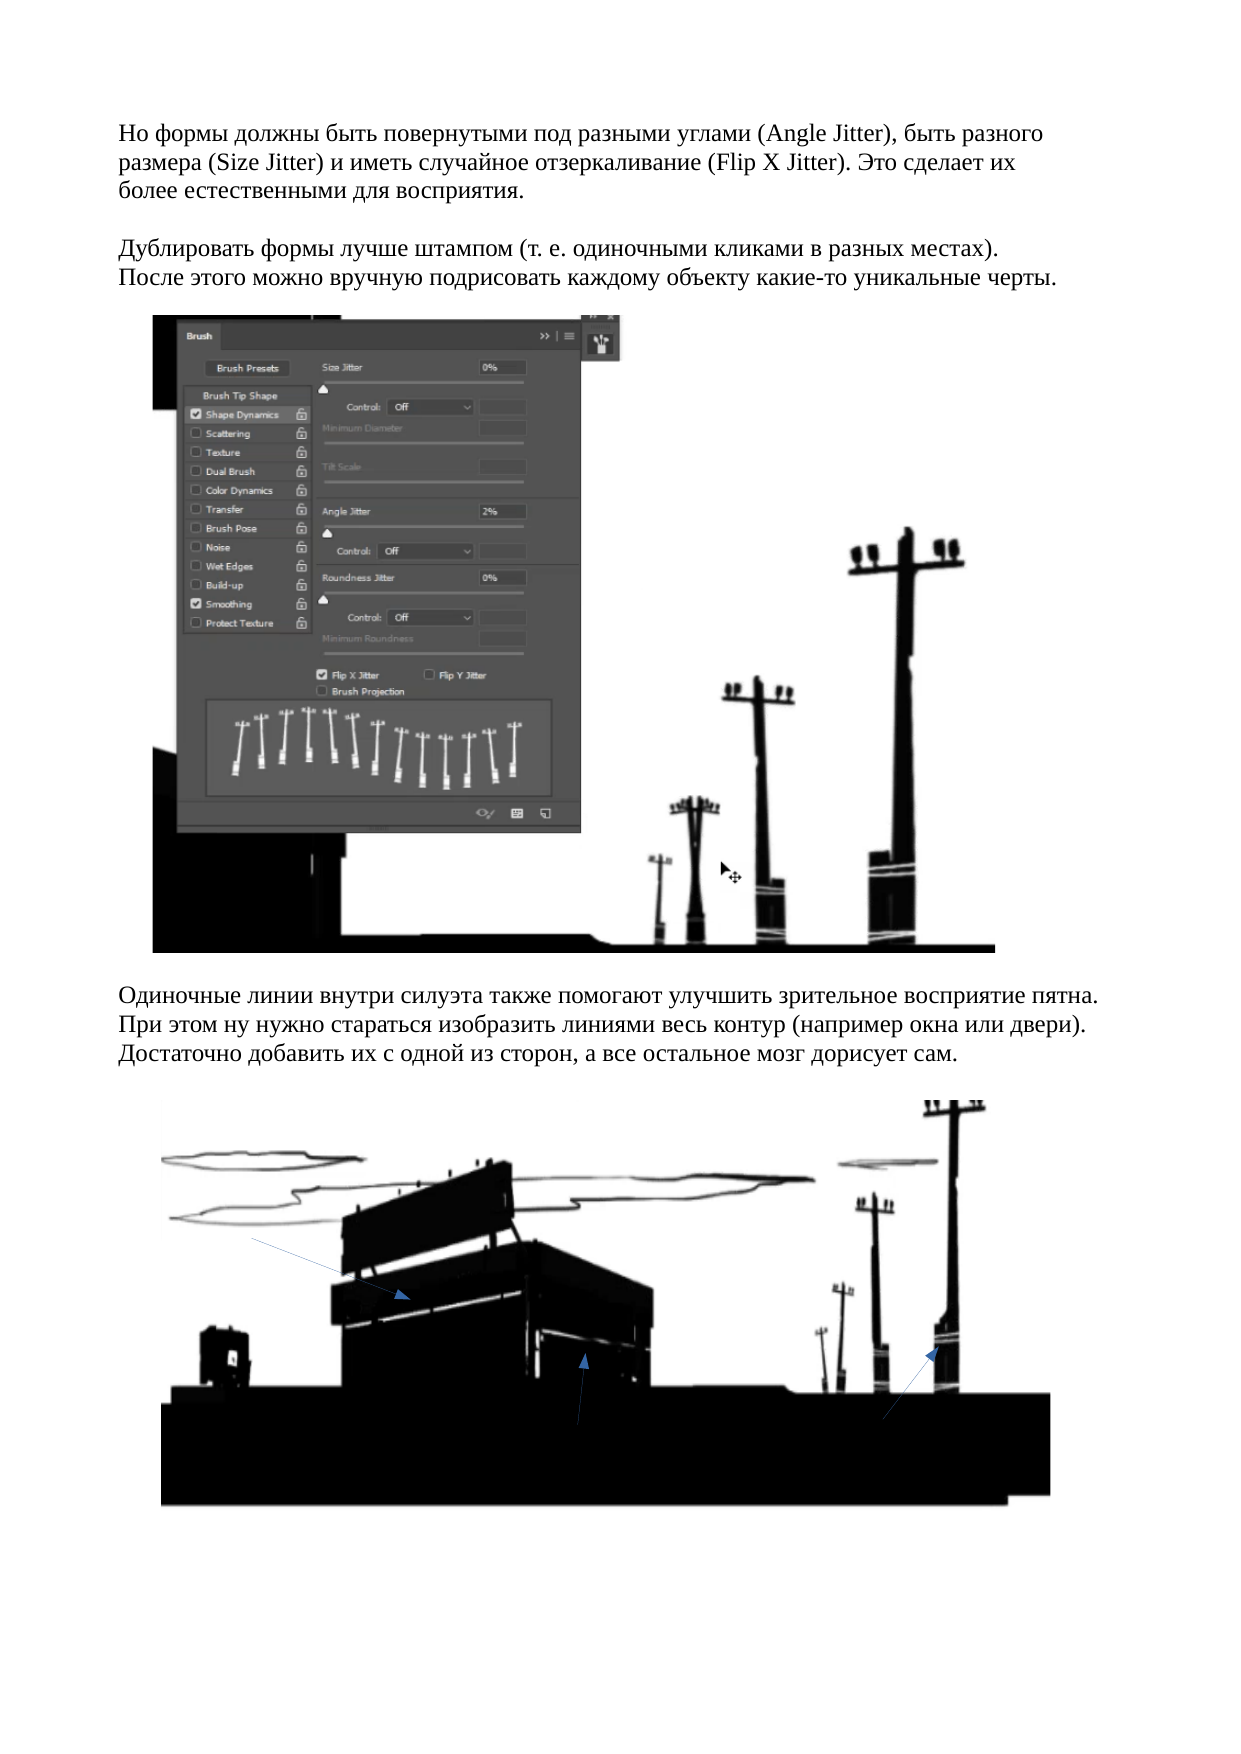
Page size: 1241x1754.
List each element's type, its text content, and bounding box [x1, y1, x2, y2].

text более естественными для восприятия. [118, 176, 1122, 204]
picture [152, 315, 995, 953]
text После этого можно вручную подрисовать каждому объекту какие-то уникальные черты. [118, 262, 1122, 291]
picture [161, 1100, 1051, 1540]
text Дублировать формы лучше штампом (т. е. одиночными кликами в разных местах). [118, 233, 1122, 262]
text Но формы должны быть повернутыми под разными углами (Angle Jitter), быть разного размера (Size Jitter) и иметь случайное отзеркаливание (Flip X Jitter). Это сделает их [118, 118, 1122, 176]
text При этом ну нужно стараться изобразить линиями весь контур (например окна или двери). Достаточно добавить их с одной из сторон, а все остальное мозг дорисует сам. [118, 1009, 1122, 1067]
text Одиночные линии внутри силуэта также помогают улучшить зрительное восприятие пятна. [118, 981, 1122, 1009]
